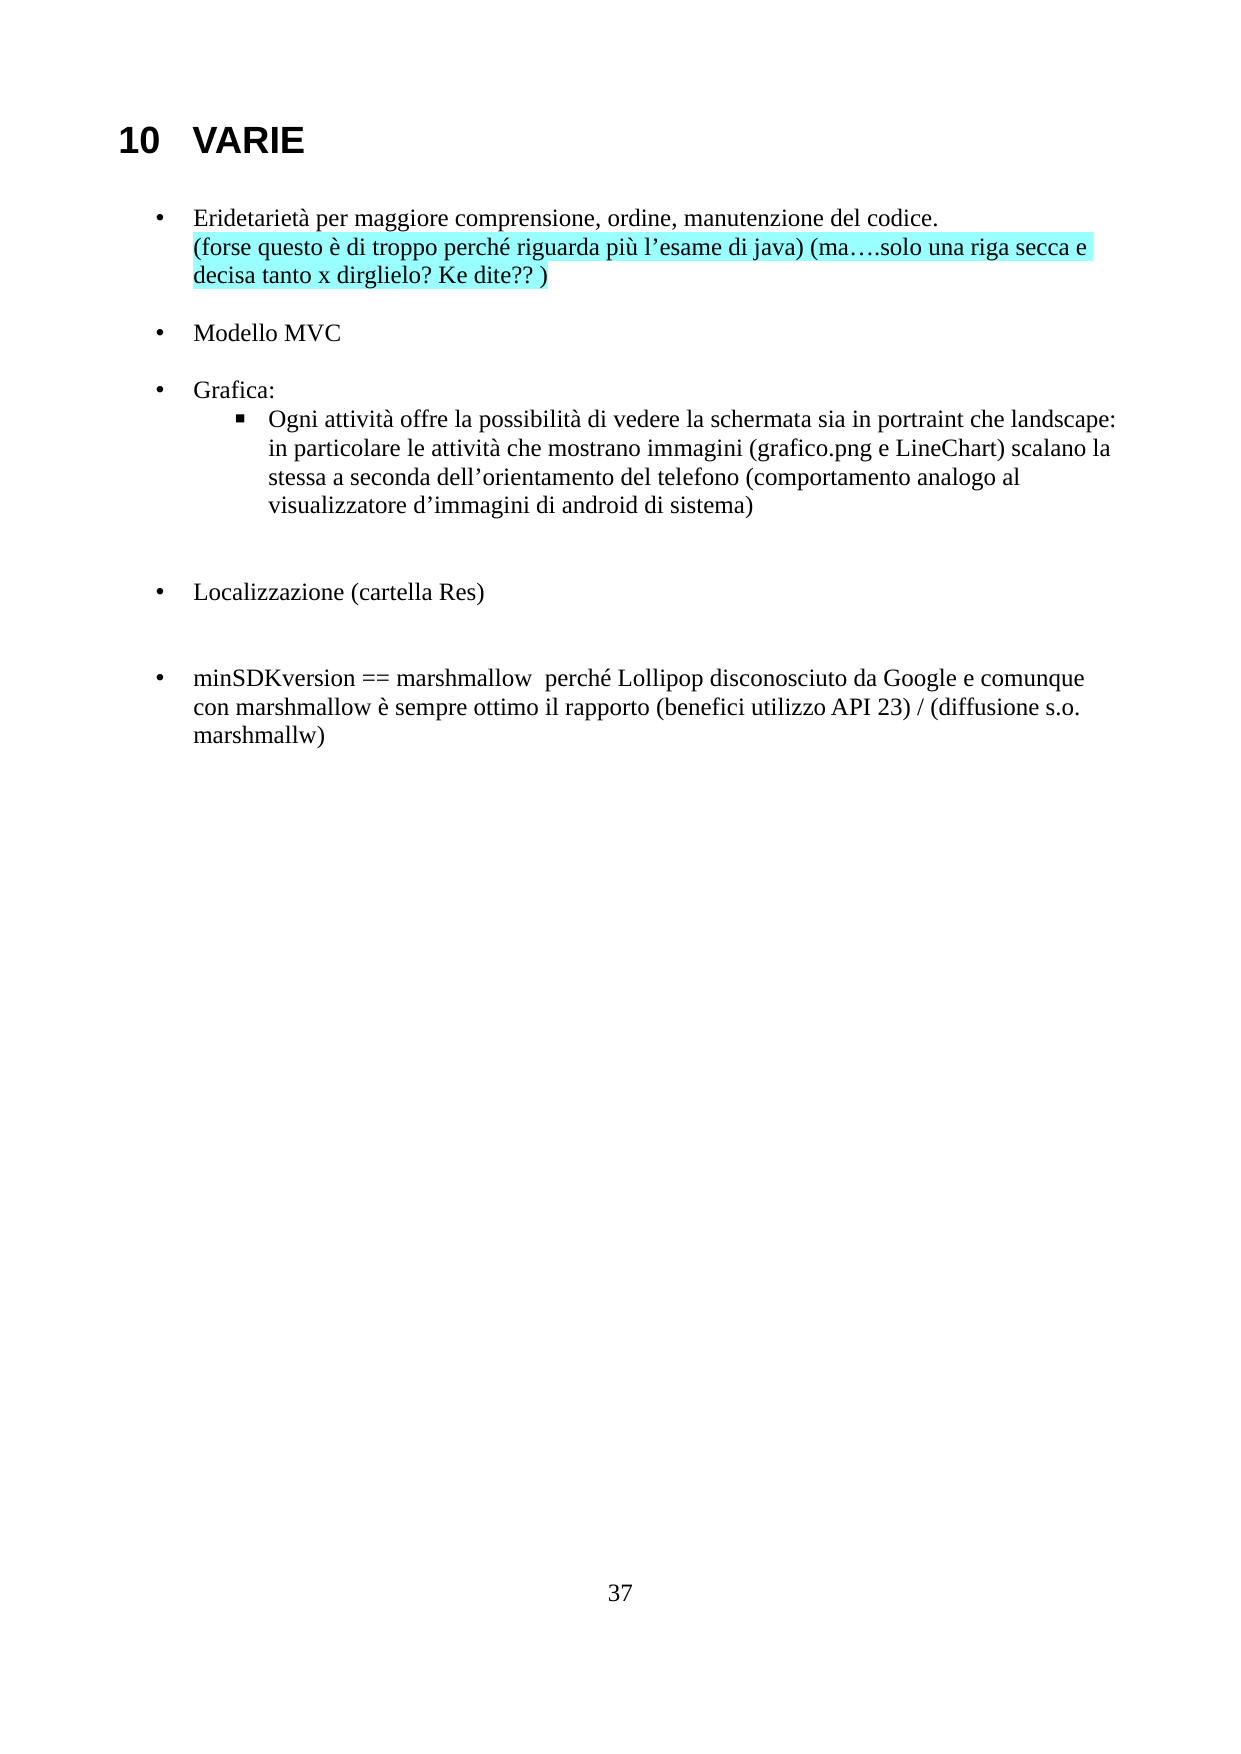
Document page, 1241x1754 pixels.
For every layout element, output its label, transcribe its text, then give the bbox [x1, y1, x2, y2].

list (forse questo è di troppo perché riguarda più l’esame di java) (ma….solo una riga secca e decisa tanto x dirglielo? Ke dite?? ) [156, 232, 1122, 289]
list Modello MVC [156, 318, 1122, 347]
list Eridetarietà per maggiore comprensione, ordine, manutenzione del codice. [156, 203, 1122, 232]
list Localizzazione (cartella Res) [156, 577, 1122, 606]
list minSDKversion == marshmallow perché Lollipop disconosciuto da Google e comunque con marshmallow è sempre ottimo il rapporto (benefici utilizzo API 23) / (diffusione s.o. marshmallw) [156, 663, 1122, 749]
list Grafica: [156, 376, 1122, 404]
list Ogni attività offre la possibilità di vedere la schermata sia in portraint che landscape: [231, 404, 1122, 433]
subtitle 10 VARIE [118, 118, 1122, 162]
list in particolare le attività che mostrano immagini (grafico.png e LineChart) scalano la stessa a seconda dell’orientamento del telefono (comportamento analogo al visualizzatore d’immagini di android di sistema) [231, 433, 1122, 519]
